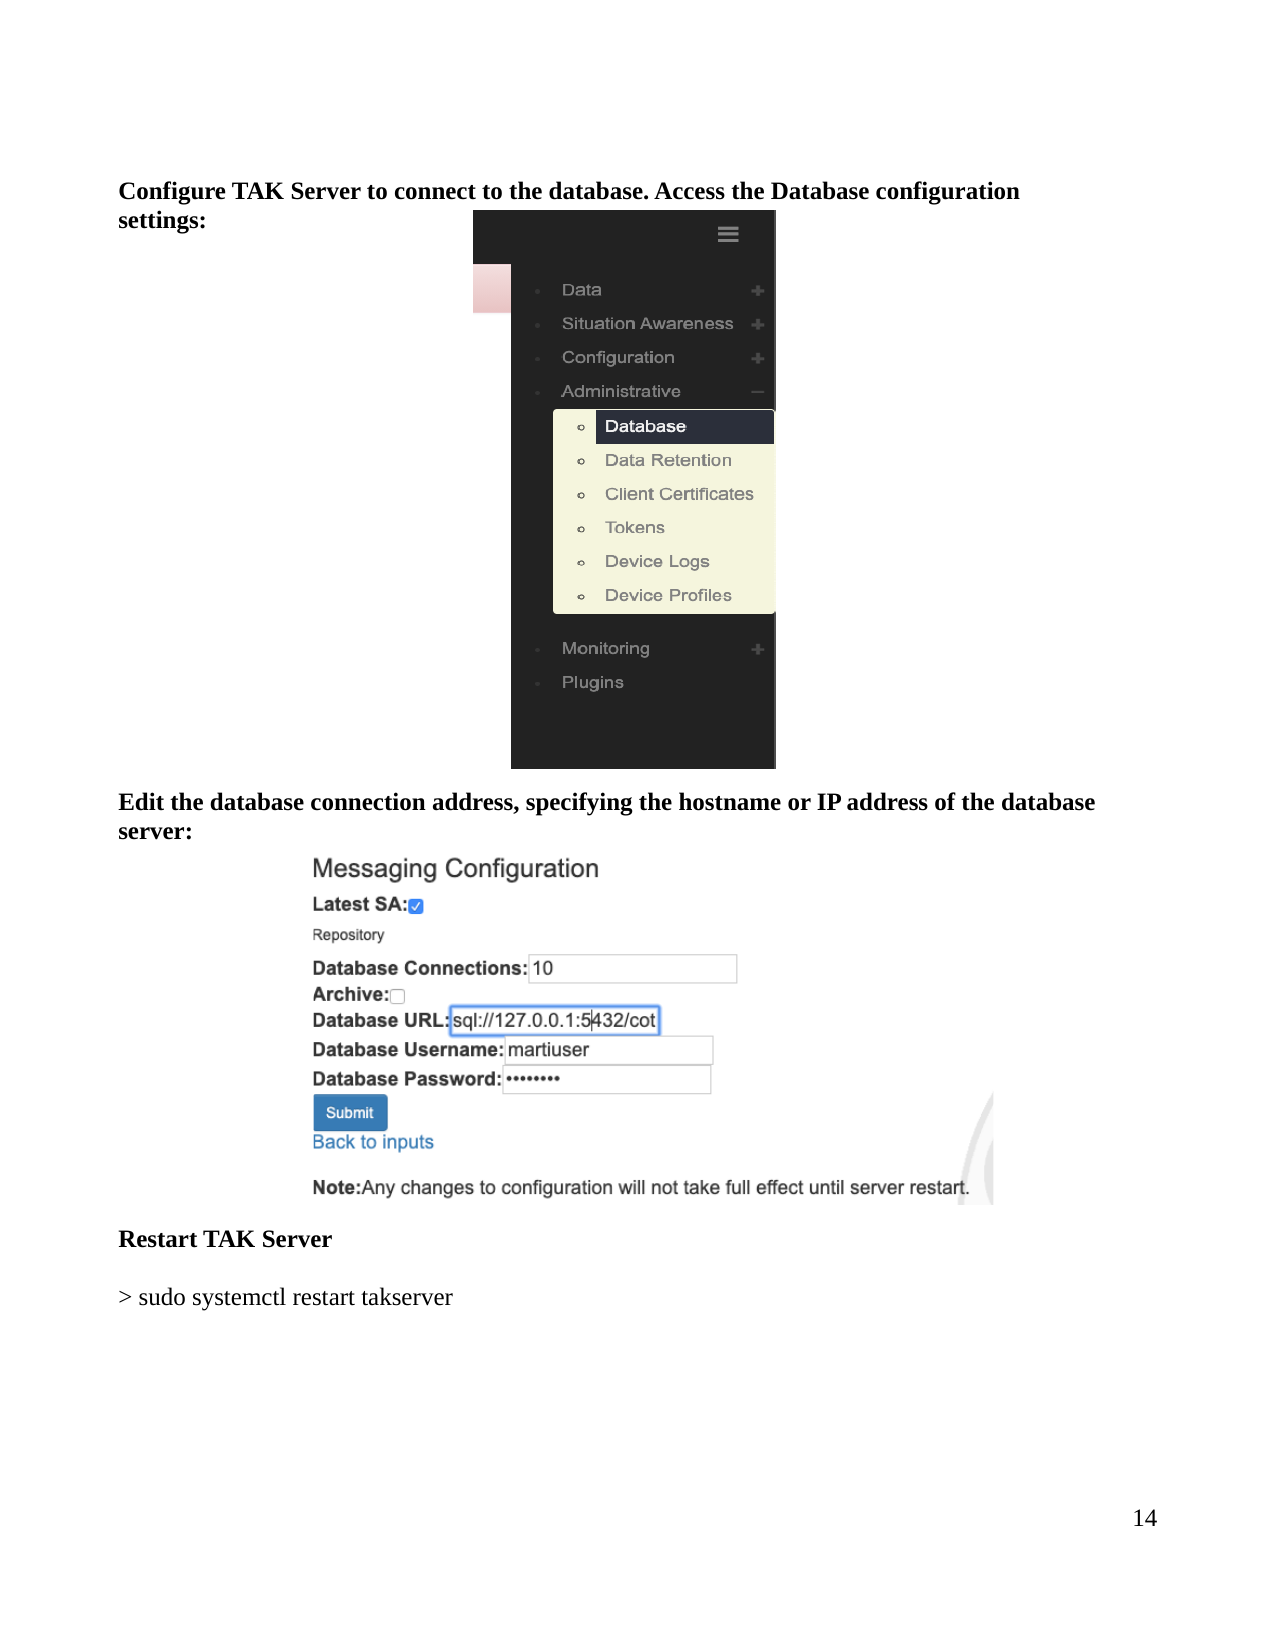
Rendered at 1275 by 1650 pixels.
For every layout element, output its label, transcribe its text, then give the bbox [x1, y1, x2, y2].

text Restart TAK Server [118, 1224, 1098, 1252]
picture [313, 837, 994, 1205]
picture [473, 210, 776, 769]
text Edit the database connection address, specifying the hostname or IP address of the database server: [118, 787, 1098, 845]
text > sudo systemctl restart takserver [118, 1282, 1098, 1311]
text Configure TAK Server to connect to the database. Access the Database configuration settings: [118, 176, 1098, 234]
